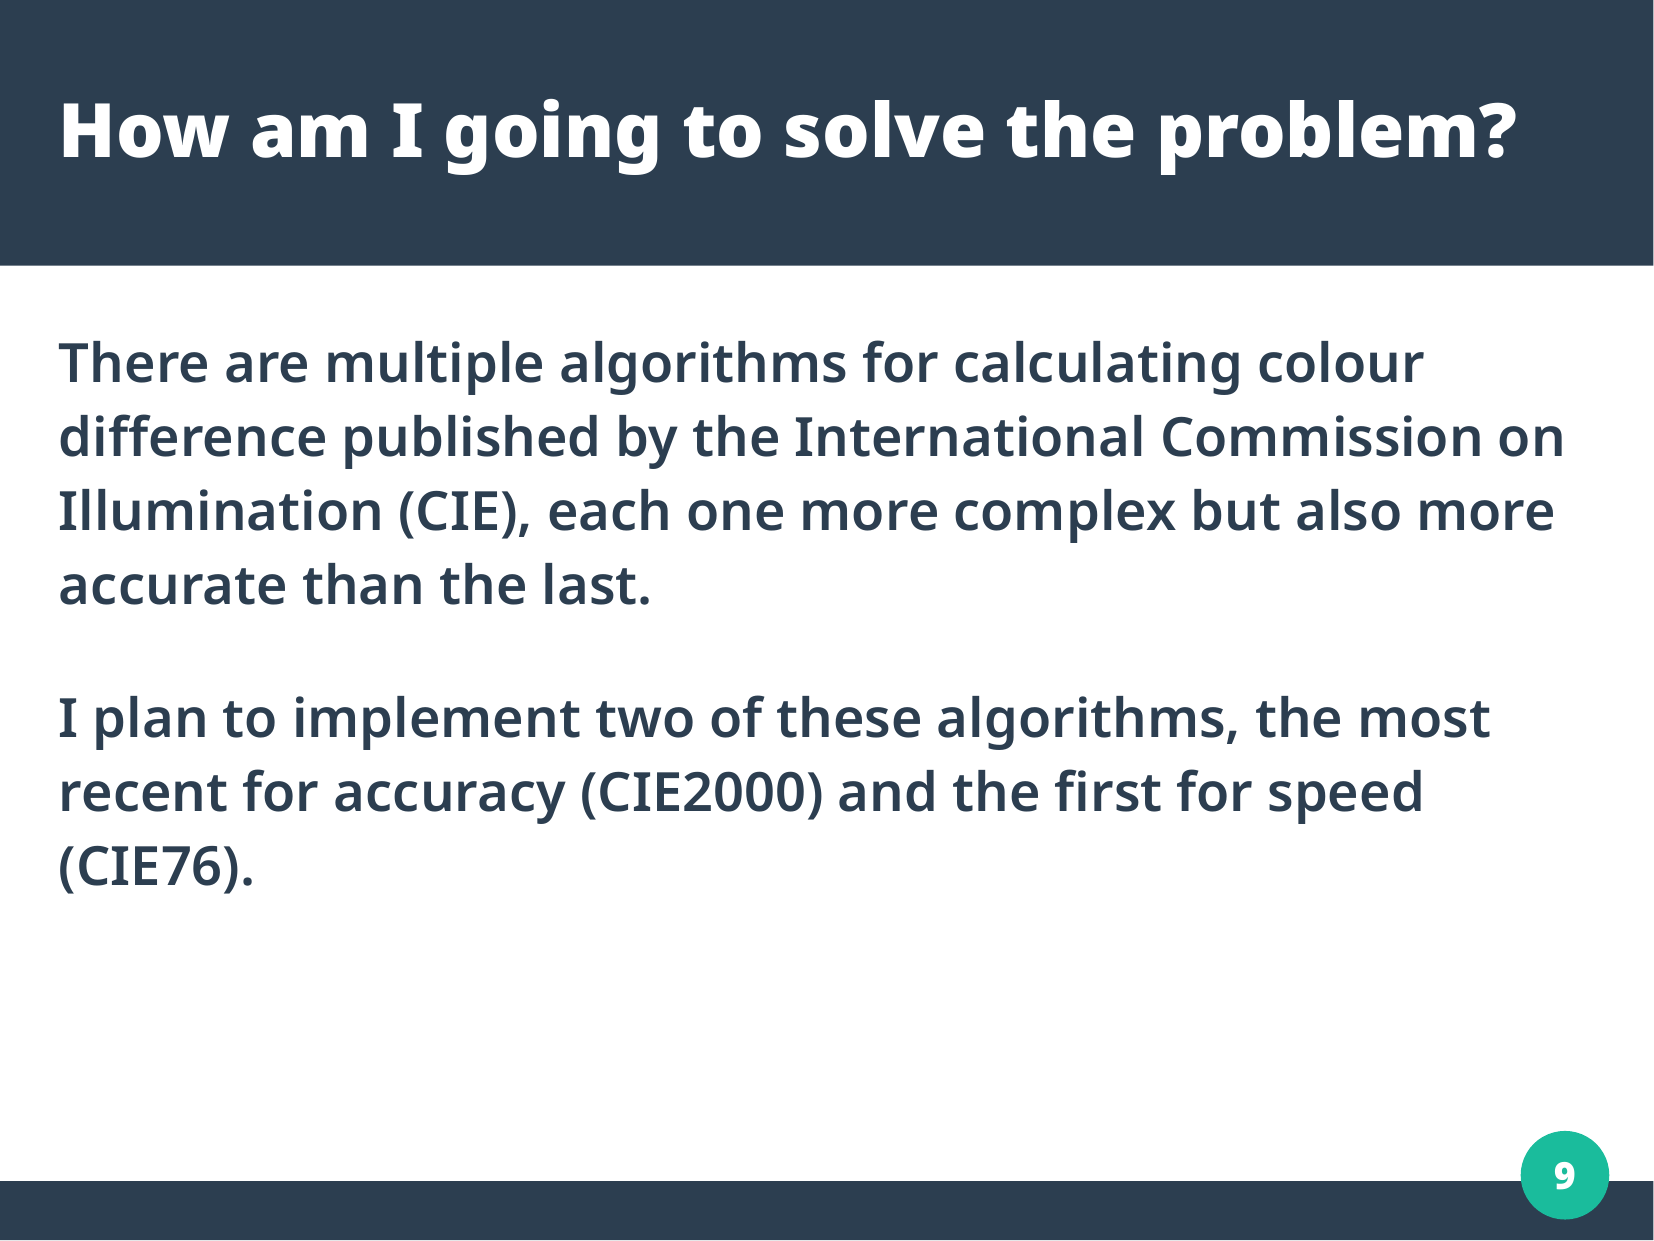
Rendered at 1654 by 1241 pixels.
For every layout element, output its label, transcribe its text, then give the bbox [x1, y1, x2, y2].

list There are multiple algorithms for calculating colour difference published by the International Commission on Illumination (CIE), each one more complex but also more accurate than the last. I plan to implement two of these algorithms, the most recent for accuracy (CIE2000) and the first for speed (CIE76). [59, 324, 1595, 1152]
title How am I going to solve the problem? [59, 49, 1595, 207]
